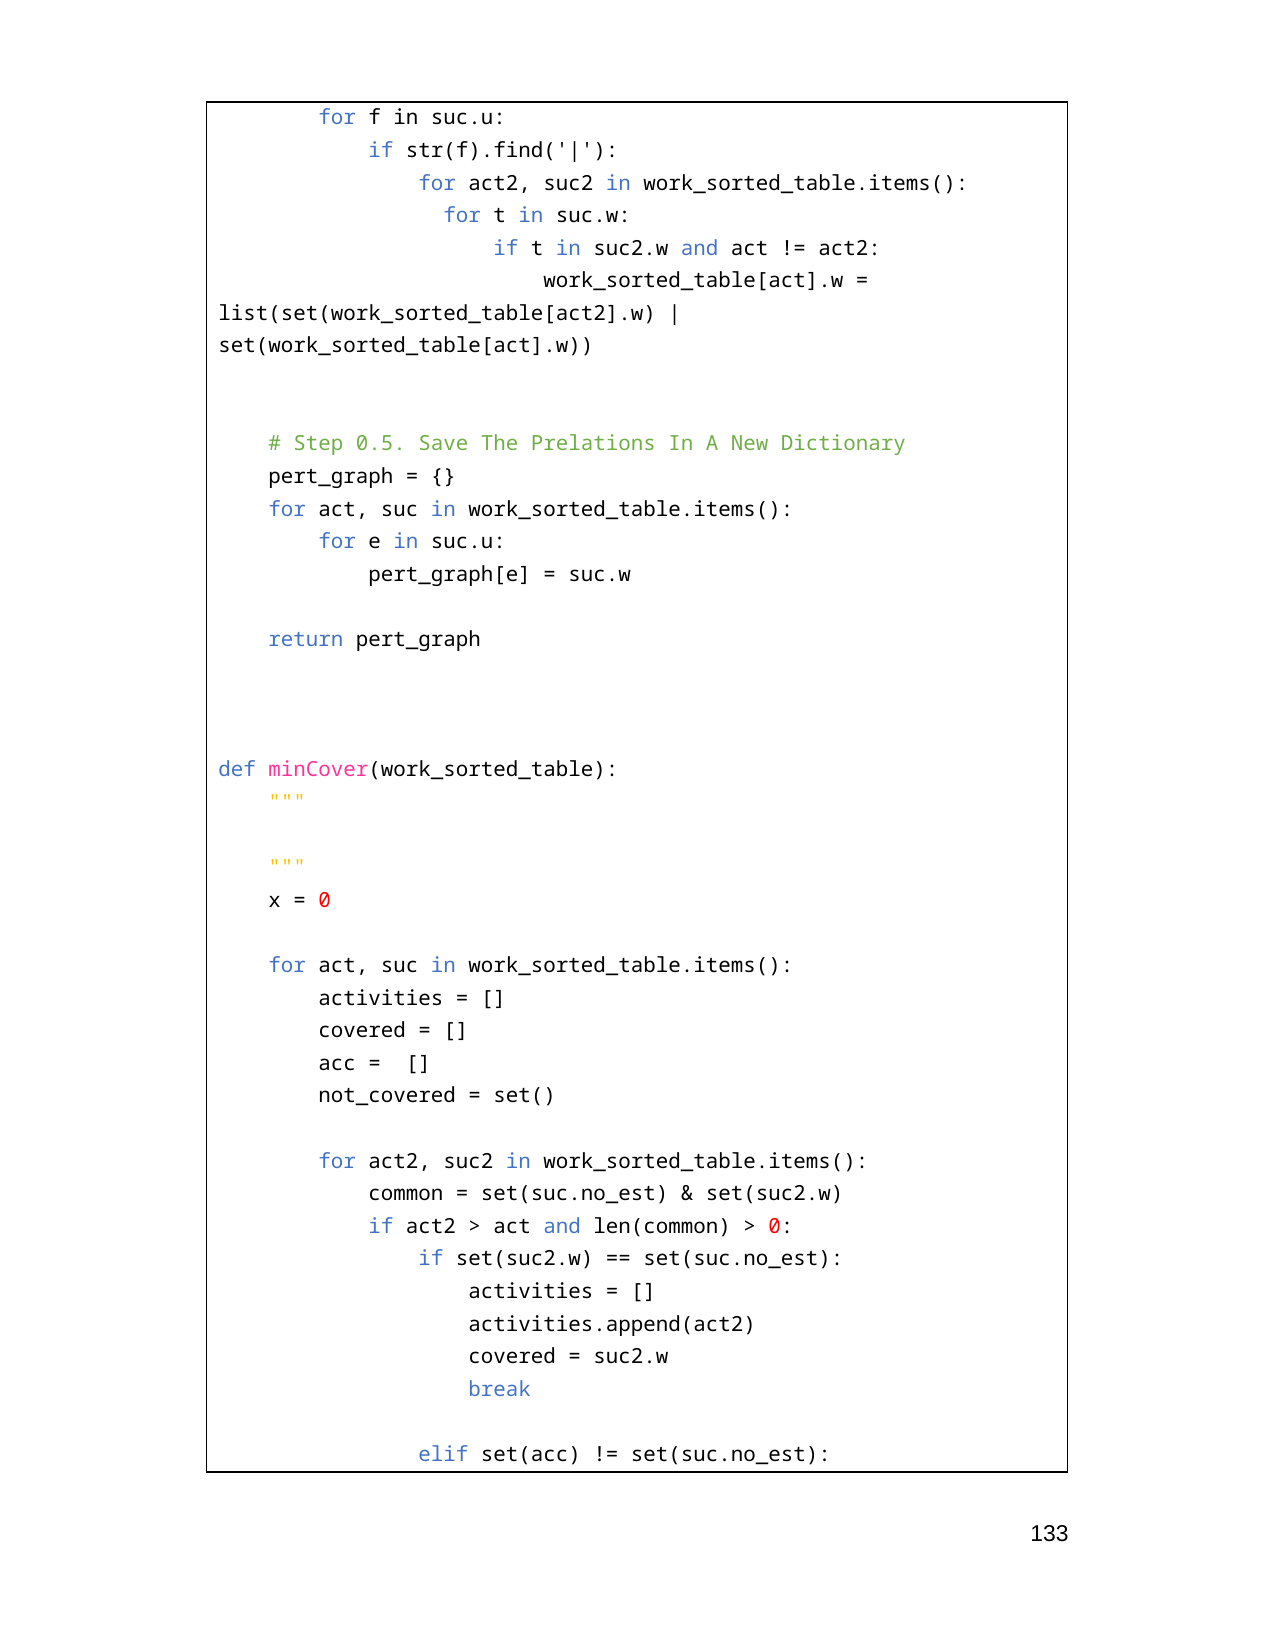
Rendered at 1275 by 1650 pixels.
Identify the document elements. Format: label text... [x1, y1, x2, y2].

table_header for f in suc.u: if str(f).find('|'): for act2, suc2 in work_sorted_table.items(): for t in suc.w: if t in suc2.w and act != act2: work_sorted_table[act].w = list(set(work_sorted_table[act2].w) | set(work_sorted_table[act].w)) # Step 0.5. Save The Prelations In A New Dictionary pert_graph = {} for act, suc in work_sorted_table.items(): for e in suc.u: pert_graph[e] = suc.w return pert_graph def minCover(work_sorted_table): """ """ x = 0 for act, suc in work_sorted_table.items(): activities = [] covered = [] acc = [] not_covered = set() for act2, suc2 in work_sorted_table.items(): common = set(suc.no_est) & set(suc2.w) if act2 > act and len(common) > 0: if set(suc2.w) == set(suc.no_est): activities = [] activities.append(act2) covered = suc2.w break elif set(acc) != set(suc.no_est): [207, 103, 1067, 1471]
